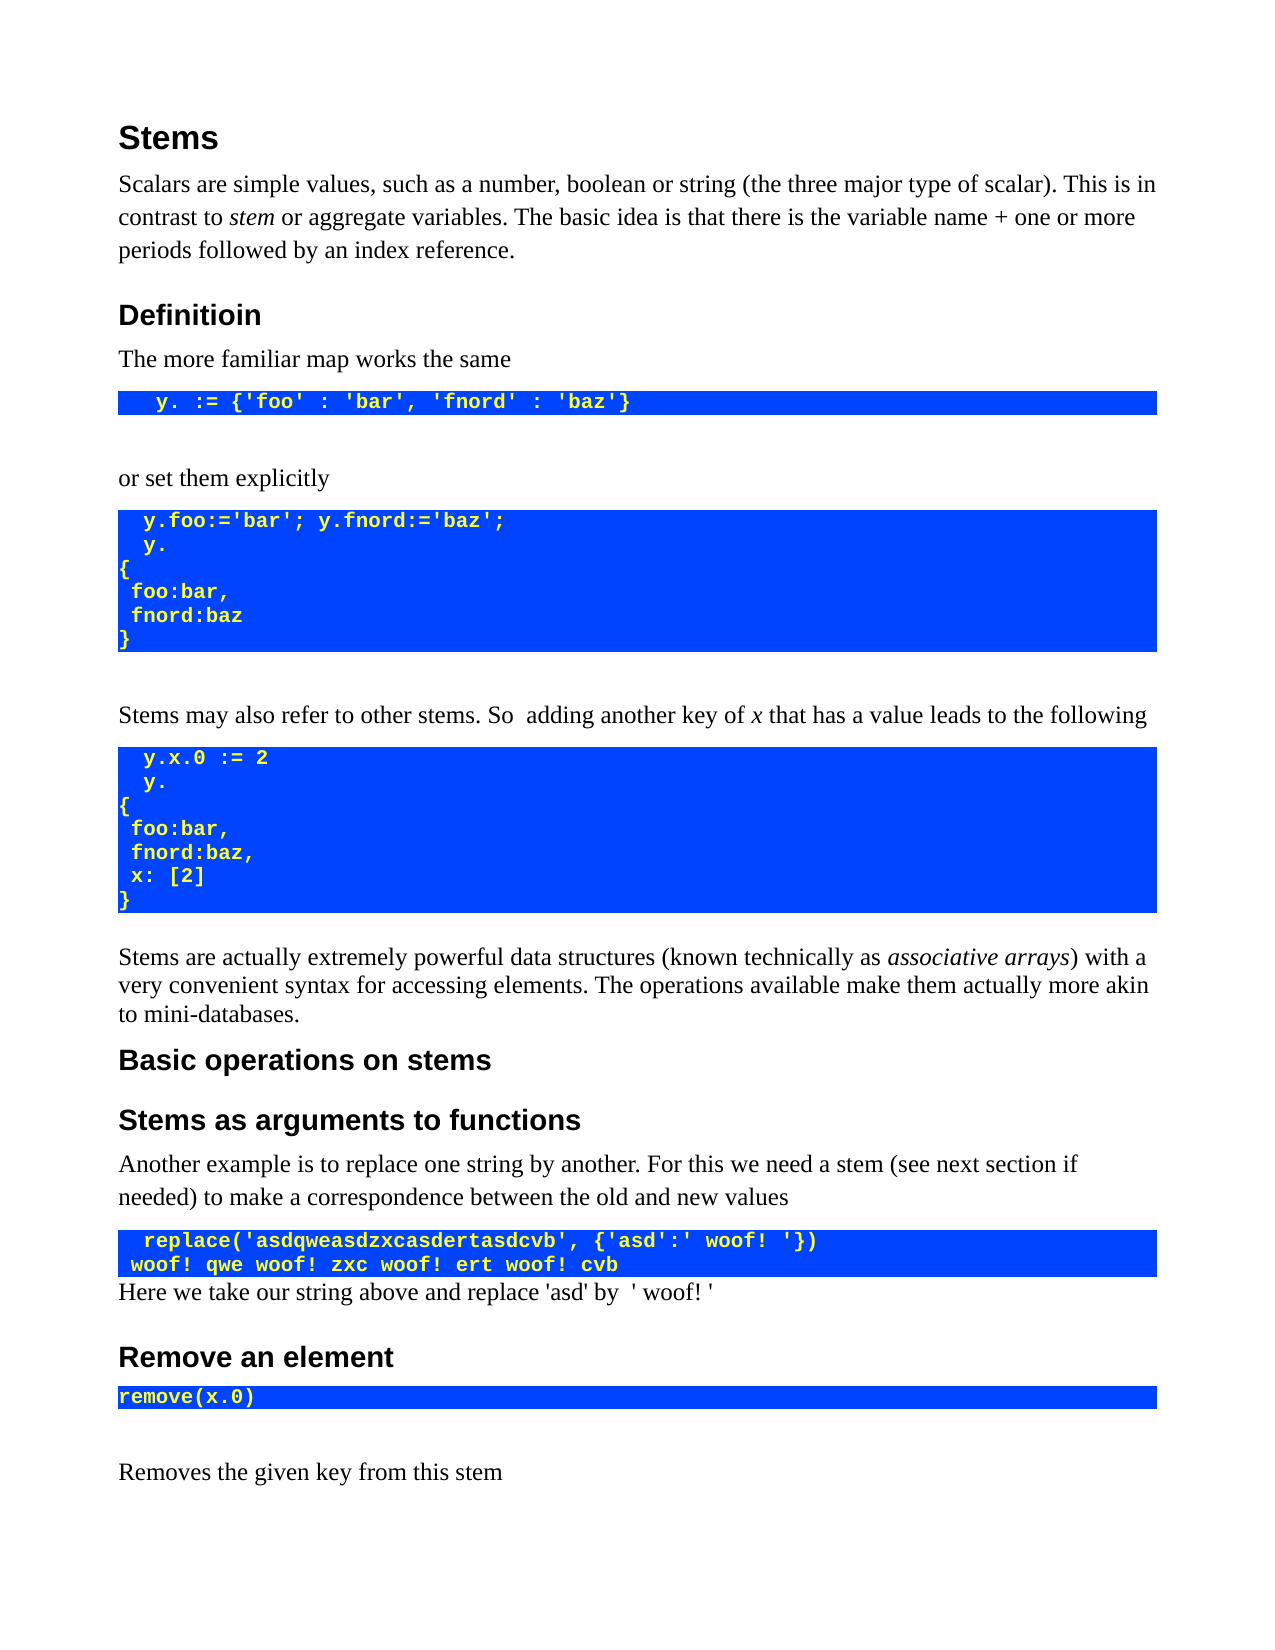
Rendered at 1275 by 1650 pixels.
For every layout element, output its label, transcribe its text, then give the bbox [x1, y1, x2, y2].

text { [118, 794, 1157, 818]
text y. [118, 534, 1157, 557]
text remove(x.0) [118, 1386, 1157, 1409]
text } [118, 889, 1157, 913]
subtitle Stems [118, 118, 1157, 157]
subtitle Stems as arguments to functions [118, 1103, 1157, 1137]
text fnord:baz [118, 605, 1157, 628]
text Stems may also refer to other stems. So adding another key of x that has a value leads to the following [118, 700, 1157, 728]
text y.x.0 := 2 [118, 747, 1157, 771]
text } [118, 628, 1157, 652]
text or set them explicitly [118, 463, 1157, 491]
text The more familiar map works the same [118, 344, 1157, 372]
text Here we take our string above and replace 'asd' by ' woof! ' [118, 1277, 1157, 1306]
text Another example is to replace one string by another. For this we need a stem (see next section if needed) to make a correspondence between the old and new values [118, 1149, 1157, 1211]
subtitle Definitioin [118, 297, 1157, 331]
subtitle Basic operations on stems [118, 1042, 1157, 1076]
text Scalars are simple values, such as a number, boolean or string (the three major type of scalar). This is in contrast to stem or aggregate variables. The basic idea is that there is the variable name + one or more periods followed by an index reference. [118, 169, 1157, 264]
text foo:bar, [118, 818, 1157, 842]
text replace('asdqweasdzxcasdertasdcvb', {'asd':' woof! '}) [118, 1230, 1157, 1254]
text y. [118, 771, 1157, 794]
text y. := {'foo' : 'bar', 'fnord' : 'baz'} [118, 391, 1157, 415]
text { [118, 557, 1157, 581]
text y.foo:='bar'; y.fnord:='baz'; [118, 510, 1157, 534]
text Stems are actually extremely powerful data structures (known technically as associative arrays) with a very convenient syntax for accessing elements. The operations available make them actually more akin to mini-databases. [118, 942, 1157, 1028]
text x: [2] [118, 866, 1157, 889]
subtitle Remove an element [118, 1339, 1157, 1373]
text Removes the given key from this stem [118, 1457, 1157, 1486]
text fnord:baz, [118, 842, 1157, 866]
text foo:bar, [118, 581, 1157, 605]
text woof! qwe woof! zxc woof! ert woof! cvb [118, 1254, 1157, 1277]
